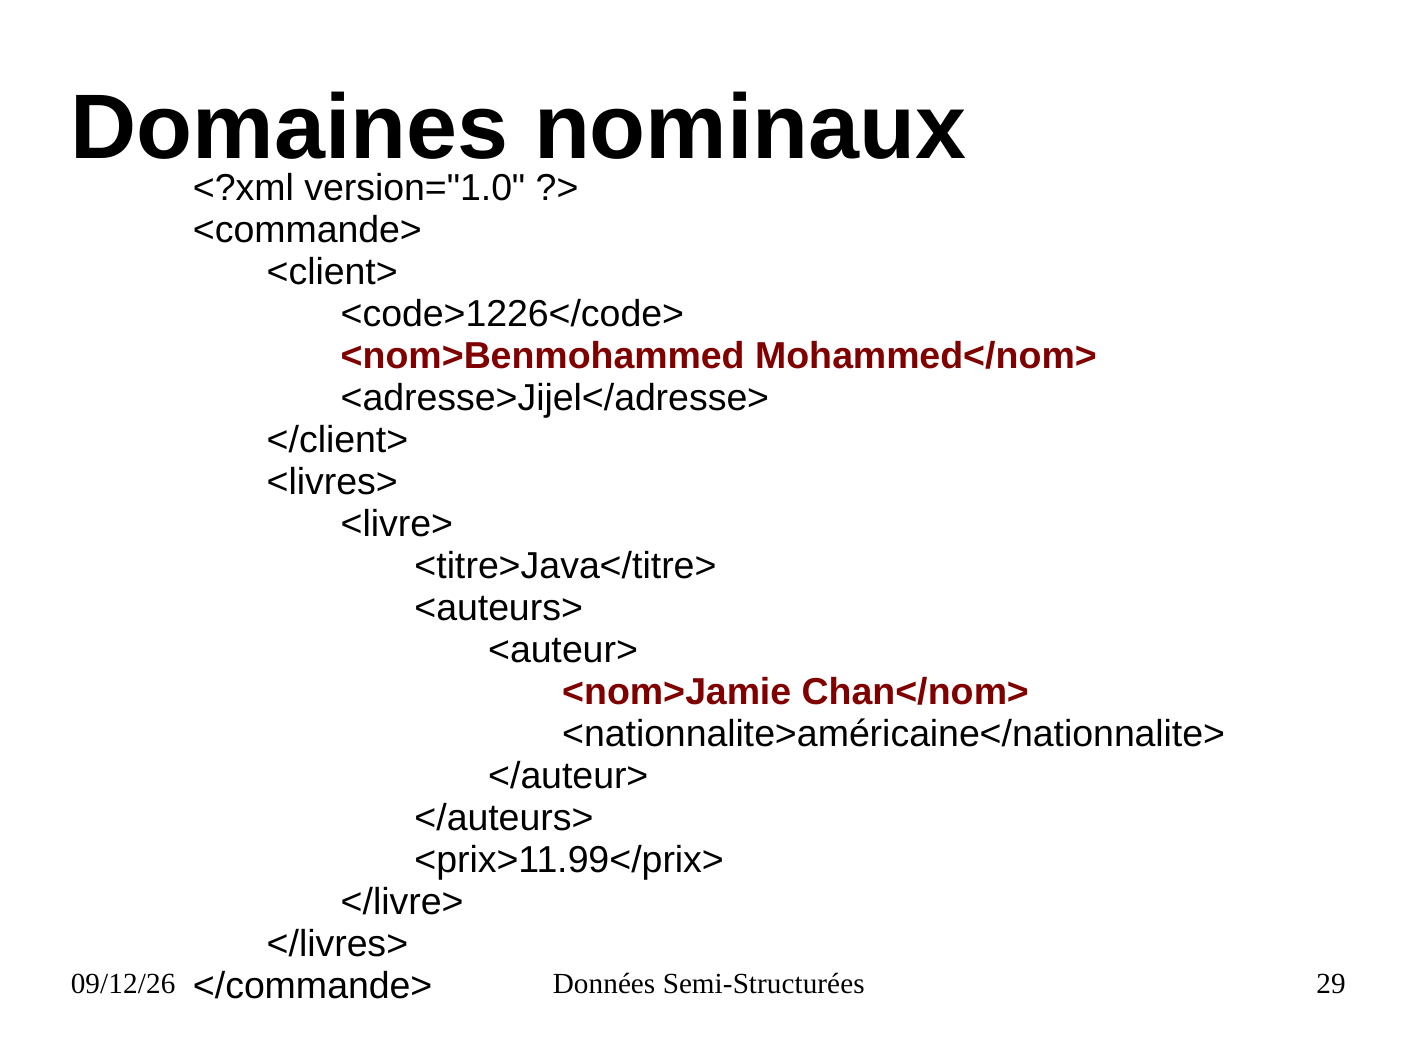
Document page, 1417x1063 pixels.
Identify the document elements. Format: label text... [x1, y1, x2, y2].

title Domaines nominaux [70, 42, 1346, 212]
text_box <?xml version="1.0" ?> <commande> <client> <code>1226</code> <nom>Benmohammed Mohammed</nom> <adresse>Jijel</adresse> </client> <livres> <livre> <titre>Java</titre> <auteurs> <auteur> <nom>Jamie Chan</nom> <nationnalite>américaine</nationnalite> </auteur> </auteurs> <prix>11.99</prix> </livre> </livres> </commande> [178, 159, 1241, 1056]
